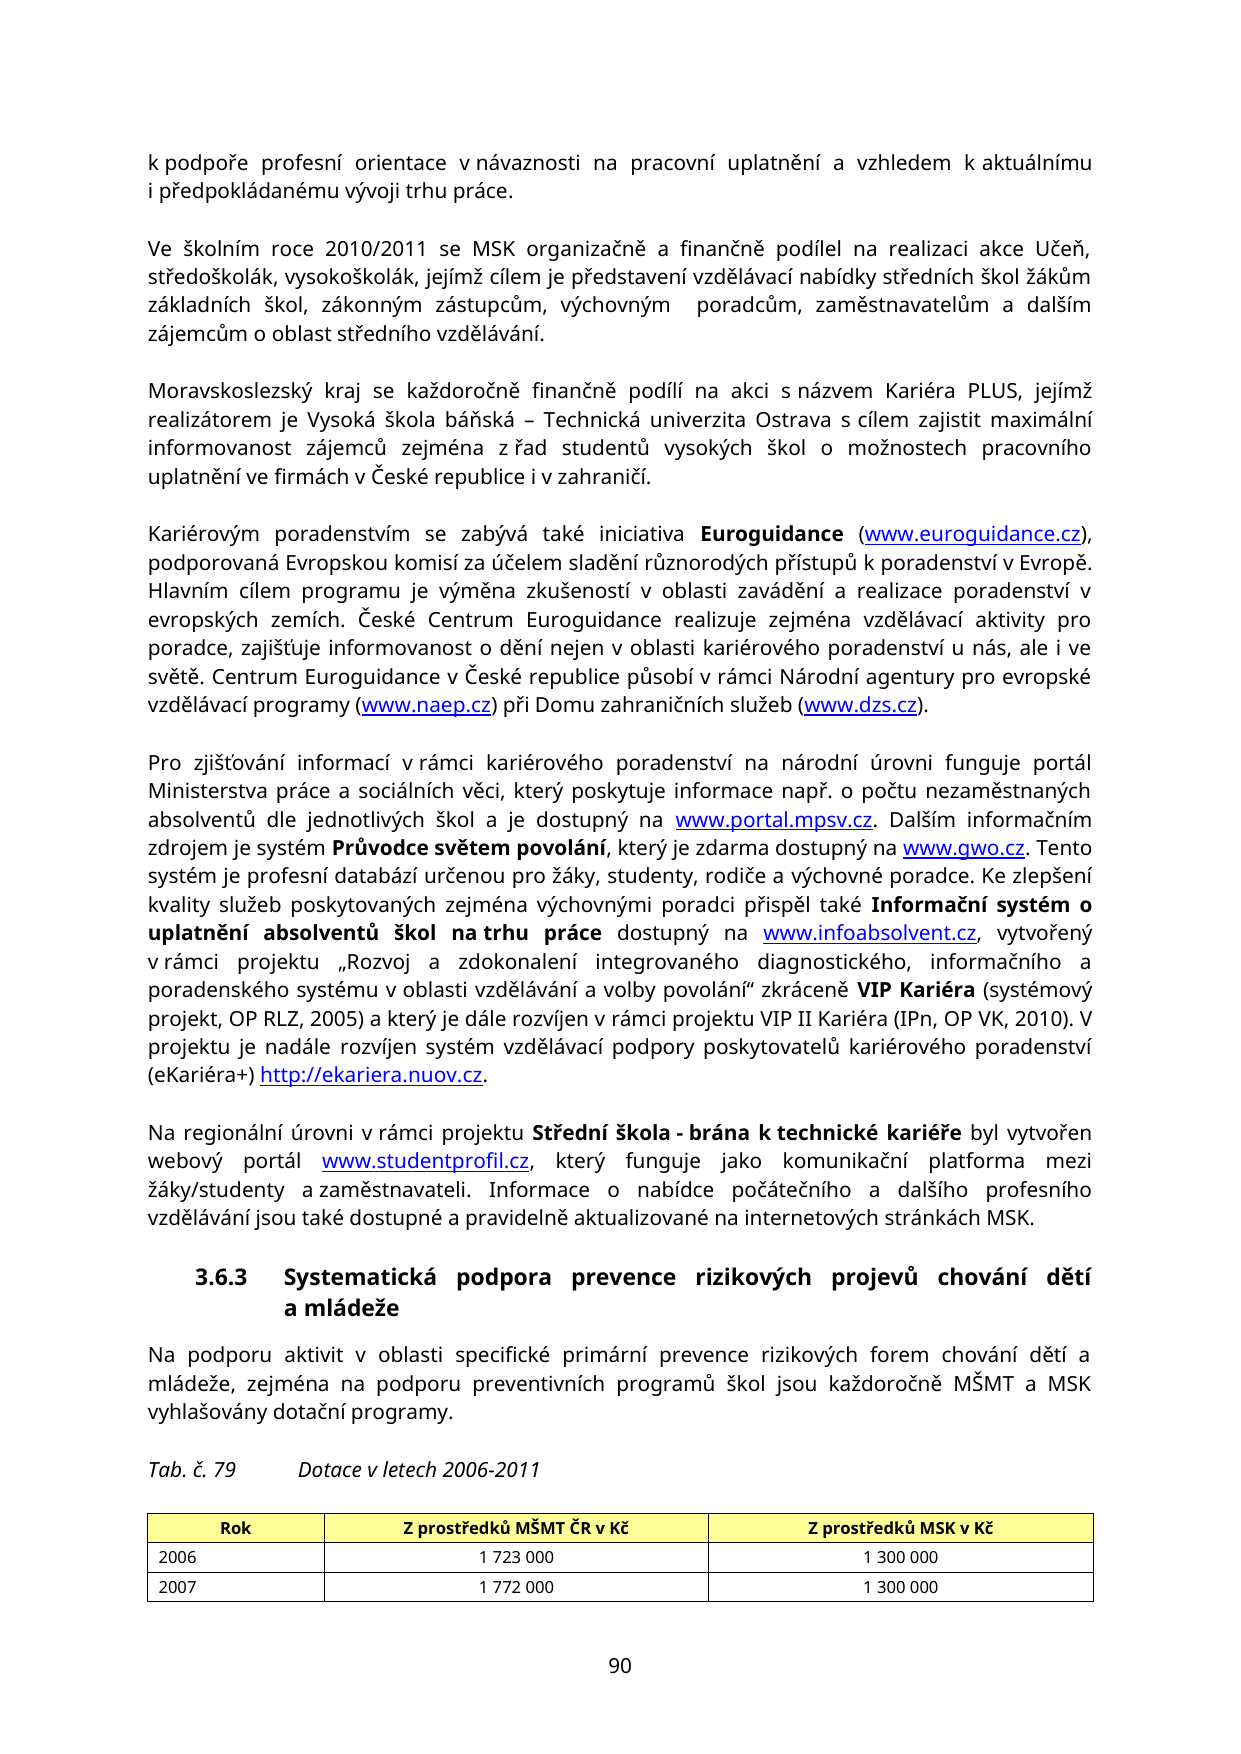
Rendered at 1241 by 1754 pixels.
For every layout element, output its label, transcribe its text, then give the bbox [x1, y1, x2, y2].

text Na podporu aktivit v oblasti specifické primární prevence rizikových forem chování dětí a mládeže, zejména na podporu preventivních programů škol jsou každoročně MŠMT a MSK vyhlašovány dotační programy. [148, 1340, 1092, 1426]
table_cell 1 300 000 [709, 1543, 1093, 1572]
table_cell 1 300 000 [709, 1573, 1093, 1601]
table_header Z prostředků MŠMT ČR v Kč [325, 1514, 708, 1542]
text Na regionální úrovni v rámci projektu Střední škola - brána k technické kariéře byl vytvořen webový portál www.studentprofil.cz, který funguje jako komunikační platforma mezi žáky/studenty a zaměstnavateli. Informace o nabídce počátečního a dalšího profesního vzdělávání jsou také dostupné a pravidelně aktualizované na internetových stránkách MSK. [148, 1118, 1092, 1232]
text Moravskoslezský kraj se každoročně finančně podílí na akci s názvem Kariéra PLUS, jejímž realizátorem je Vysoká škola báňská – Technická univerzita Ostrava s cílem zajistit maximální informovanost zájemců zejména z řad studentů vysokých škol o možnostech pracovního uplatnění ve firmách v České republice i v zahraničí. [148, 377, 1092, 490]
text Kariérovým poradenstvím se zabývá také iniciativa Euroguidance (www.euroguidance.cz), podporovaná Evropskou komisí za účelem sladění různorodých přístupů k poradenství v Evropě. Hlavním cílem programu je výměna zkušeností v oblasti zavádění a realizace poradenství v evropských zemích. České Centrum Euroguidance realizuje zejména vzdělávací aktivity pro poradce, zajišťuje informovanost o dění nejen v oblasti kariérového poradenství u nás, ale i ve světě. Centrum Euroguidance v České republice působí v rámci Národní agentury pro evropské vzdělávací programy (www.naep.cz) při Domu zahraničních služeb (www.dzs.cz). [148, 519, 1092, 719]
table_cell 2006 [148, 1543, 324, 1572]
list Dotace v letech 2006-2011 [148, 1455, 1092, 1483]
text Ve školním roce 2010/2011 se MSK organizačně a finančně podílel na realizaci akce Učeň, středoškolák, vysokoškolák, jejímž cílem je představení vzdělávací nabídky středních škol žákům základních škol, zákonným zástupcům, výchovným poradcům, zaměstnavatelům a dalším zájemcům o oblast středního vzdělávání. [148, 234, 1092, 347]
table_cell 1 772 000 [325, 1573, 708, 1601]
table_header Rok [148, 1514, 324, 1542]
table_cell 2007 [148, 1573, 324, 1601]
text Pro zjišťování informací v rámci kariérového poradenství na národní úrovni funguje portál Ministerstva práce a sociálních věci, který poskytuje informace např. o počtu nezaměstnaných absolventů dle jednotlivých škol a je dostupný na www.portal.mpsv.cz. Dalším informačním zdrojem je systém Průvodce světem povolání, který je zdarma dostupný na www.gwo.cz. Tento systém je profesní databází určenou pro žáky, studenty, rodiče a výchovné poradce. Ke zlepšení kvality služeb poskytovaných zejména výchovnými poradci přispěl také Informační systém o uplatnění absolventů škol na trhu práce dostupný na www.infoabsolvent.cz, vytvořený v rámci projektu „Rozvoj a zdokonalení integrovaného diagnostického, informačního a poradenského systému v oblasti vzdělávání a volby povolání“ zkráceně VIP Kariéra (systémový projekt, OP RLZ, 2005) a který je dále rozvíjen v rámci projektu VIP II Kariéra (IPn, OP VK, 2010). V projektu je nadále rozvíjen systém vzdělávací podpory poskytovatelů kariérového poradenství (eKariéra+) http://ekariera.nuov.cz. [148, 748, 1092, 1089]
table_cell 1 723 000 [325, 1543, 708, 1572]
subtitle Systematická podpora prevence rizikových projevů chování dětí a mládeže [195, 1261, 1092, 1324]
table_header Z prostředků MSK v Kč [709, 1514, 1093, 1542]
text k podpoře profesní orientace v návaznosti na pracovní uplatnění a vzhledem k aktuálnímu i předpokládanému vývoji trhu práce. [148, 148, 1092, 204]
